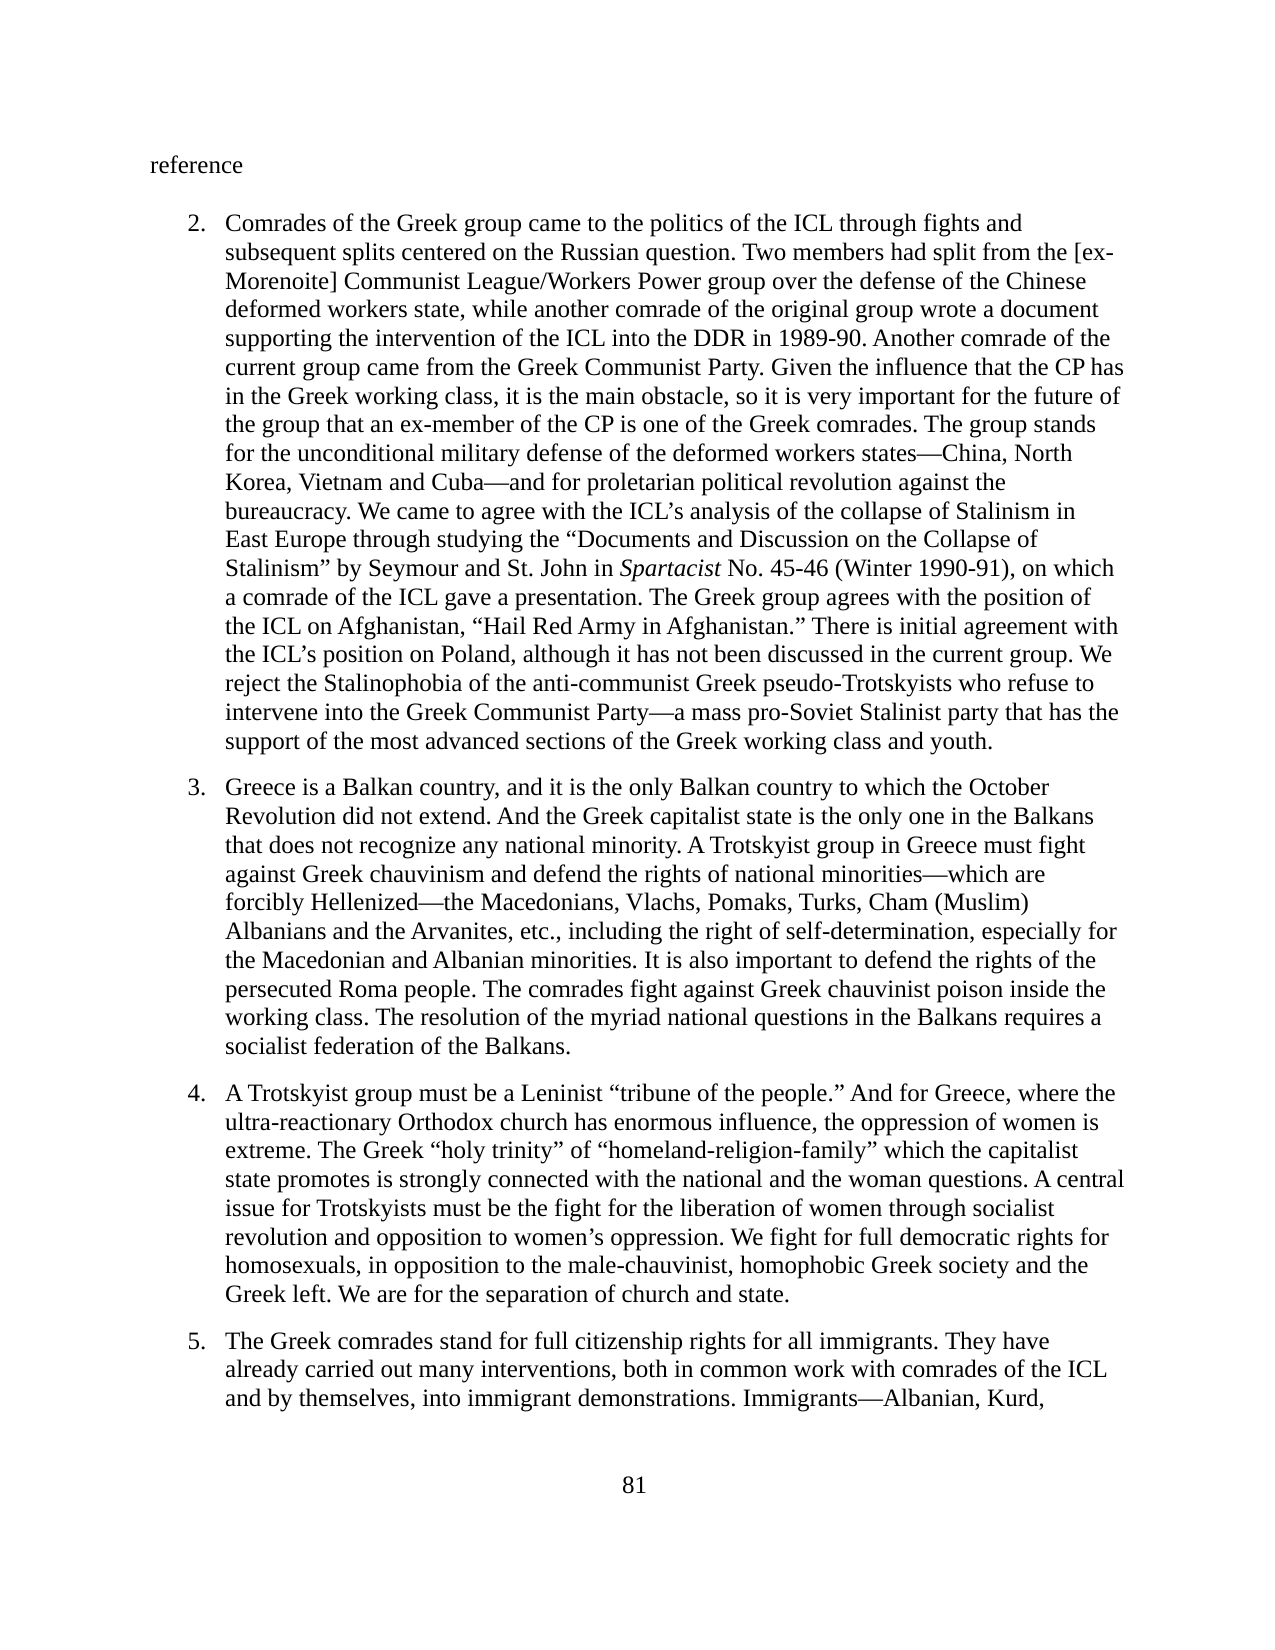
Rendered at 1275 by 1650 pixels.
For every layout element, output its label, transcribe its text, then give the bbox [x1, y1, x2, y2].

list The Greek comrades stand for full citizenship rights for all immigrants. They have already carried out many interventions, both in common work with comrades of the ICL and by themselves, into immigrant demonstrations. Immigrants—Albanian, Kurd, [187, 1326, 1125, 1412]
list A Trotskyist group must be a Leninist “tribune of the people.” And for Greece, where the ultra-reactionary Orthodox church has enormous influence, the oppression of women is extreme. The Greek “holy trinity” of “homeland-religion-family” which the capitalist state promotes is strongly connected with the national and the woman questions. A central issue for Trotskyists must be the fight for the liberation of women through socialist revolution and opposition to women’s oppression. We fight for full democratic rights for homosexuals, in opposition to the male-chauvinist, homophobic Greek society and the Greek left. We are for the separation of church and state. [187, 1078, 1125, 1308]
list Comrades of the Greek group came to the politics of the ICL through fights and subsequent splits centered on the Russian question. Two members had split from the [ex-Morenoite] Communist League/Workers Power group over the defense of the Chinese deformed workers state, while another comrade of the original group wrote a document supporting the intervention of the ICL into the DDR in 1989-90. Another comrade of the current group came from the Greek Communist Party. Given the influence that the CP has in the Greek working class, it is the main obstacle, so it is very important for the future of the group that an ex-member of the CP is one of the Greek comrades. The group stands for the unconditional military defense of the deformed workers states—China, North Korea, Vietnam and Cuba—and for proletarian political revolution against the bureaucracy. We came to agree with the ICL’s analysis of the collapse of Stalinism in East Europe through studying the “Documents and Discussion on the Collapse of Stalinism” by Seymour and St. John in Spartacist No. 45-46 (Winter 1990-91), on which a comrade of the ICL gave a presentation. The Greek group agrees with the position of the ICL on Afghanistan, “Hail Red Army in Afghanistan.” There is initial agreement with the ICL’s position on Poland, although it has not been discussed in the current group. We reject the Stalinophobia of the anti-communist Greek pseudo-Trotskyists who refuse to intervene into the Greek Communist Party—a mass pro-Soviet Stalinist party that has the support of the most advanced sections of the Greek working class and youth. [187, 208, 1125, 754]
list Greece is a Balkan country, and it is the only Balkan country to which the October Revolution did not extend. And the Greek capitalist state is the only one in the Balkans that does not recognize any national minority. A Trotskyist group in Greece must fight against Greek chauvinism and defend the rights of national minorities—which are forcibly Hellenized—the Macedonians, Vlachs, Pomaks, Turks, Cham (Muslim) Albanians and the Arvanites, etc., including the right of self-determination, especially for the Macedonian and Albanian minorities. It is also important to defend the rights of the persecuted Roma people. The comrades fight against Greek chauvinist poison inside the working class. The resolution of the myriad national questions in the Balkans requires a socialist federation of the Balkans. [187, 772, 1125, 1060]
